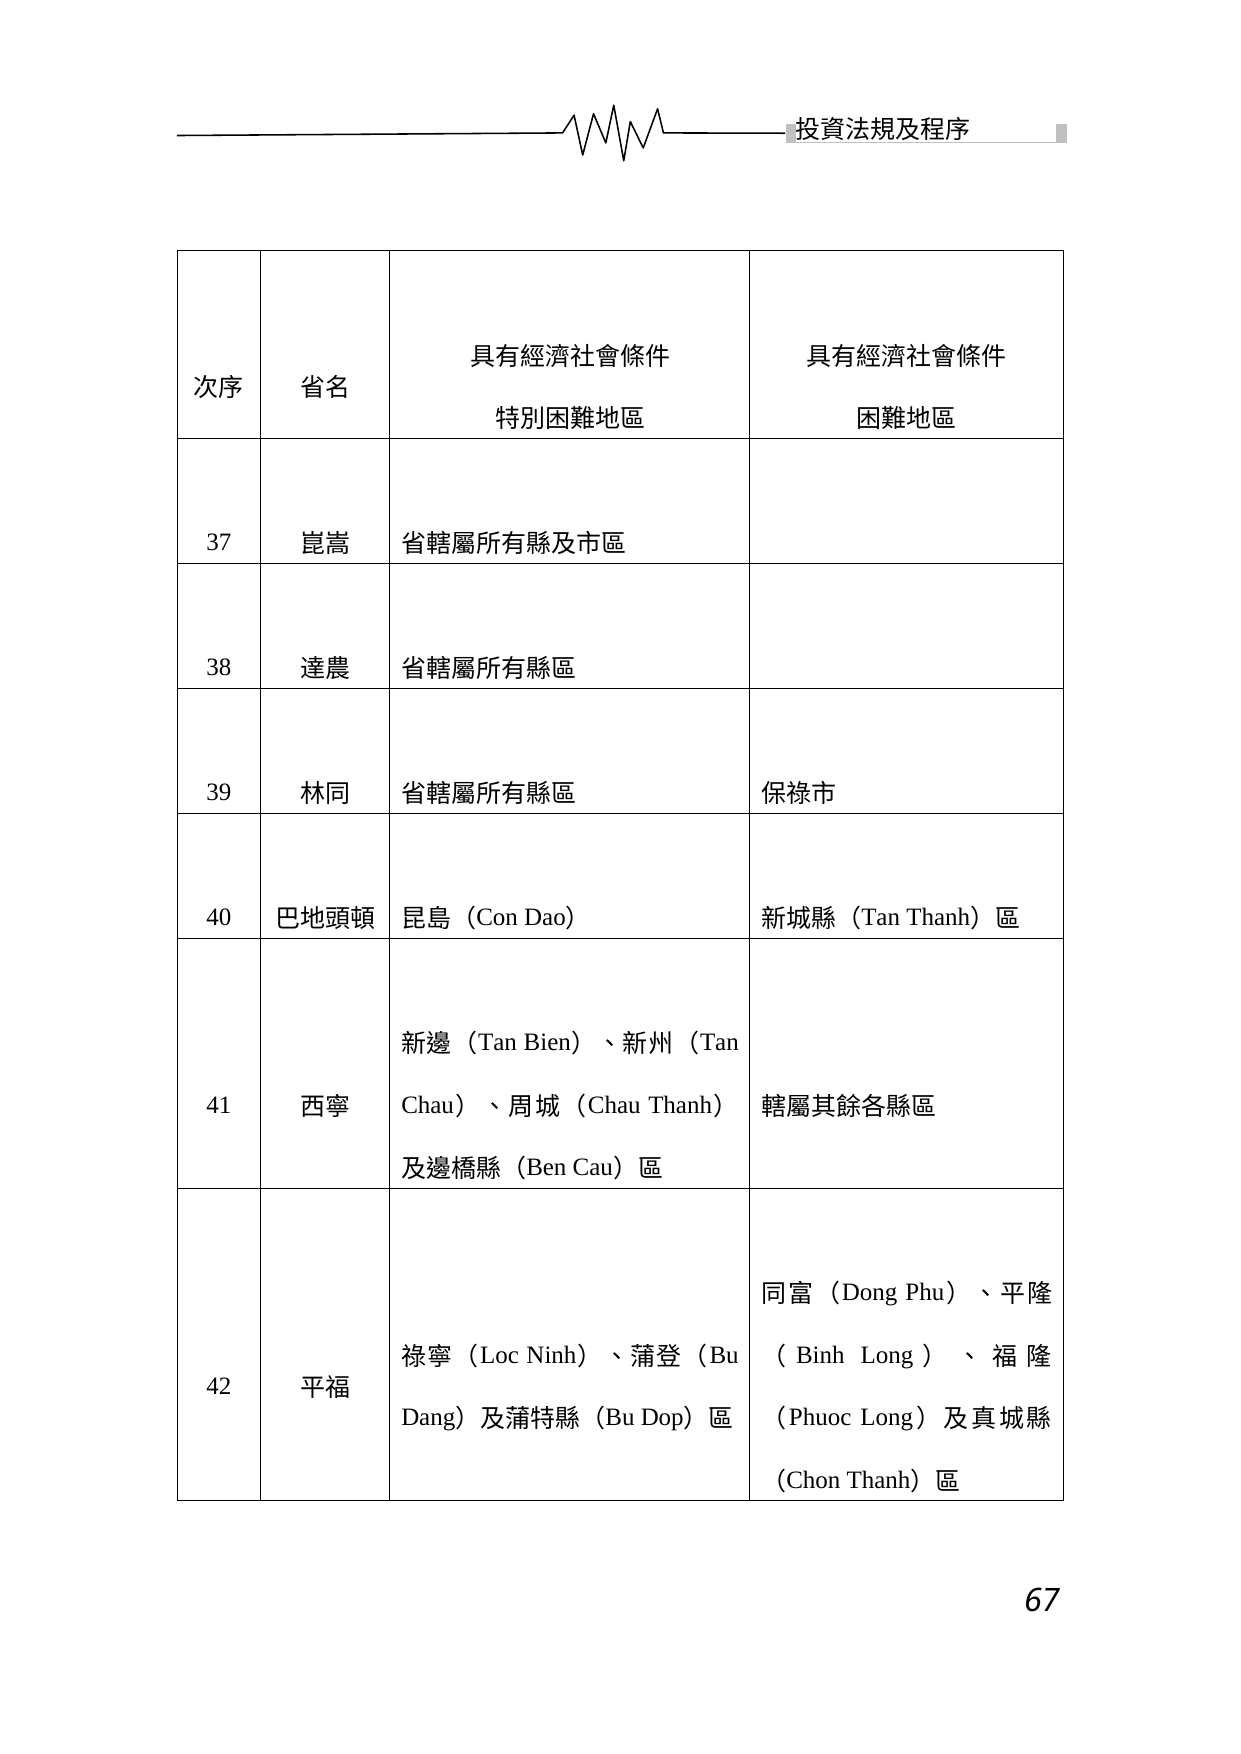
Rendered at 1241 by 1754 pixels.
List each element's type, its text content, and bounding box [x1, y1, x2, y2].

table_header 具有經濟社會條件 特別困難地區 [390, 251, 749, 438]
table_cell 省轄屬所有縣區 [390, 564, 749, 688]
table_cell 37 [178, 439, 260, 563]
table_cell [750, 439, 1063, 563]
table_cell 省轄屬所有縣區 [390, 689, 749, 813]
table_cell 40 [178, 814, 260, 938]
table_cell 祿寧（Loc Ninh）、蒲登（Bu Dang）及蒲特縣（Bu Dop）區 [390, 1189, 749, 1500]
table_cell 38 [178, 564, 260, 688]
table_cell 崑嵩 [261, 439, 389, 563]
table_cell 昆島（Con Dao） [390, 814, 749, 938]
table_header 次序 [178, 251, 260, 438]
table_cell 新城縣（Tan Thanh）區 [750, 814, 1063, 938]
table_header 具有經濟社會條件 困難地區 [750, 251, 1063, 438]
table_cell 39 [178, 689, 260, 813]
table_cell 平福 [261, 1189, 389, 1500]
table_cell 同富（Dong Phu）、平隆（Binh Long）、福隆（Phuoc Long）及真城縣（Chon Thanh）區 [750, 1189, 1063, 1500]
table_cell 保祿市 [750, 689, 1063, 813]
table_cell 新邊（Tan Bien）、新州（Tan Chau）、周城（Chau Thanh）及邊橋縣（Ben Cau）區 [390, 939, 749, 1188]
table_cell 省轄屬所有縣及市區 [390, 439, 749, 563]
table_cell 西寧 [261, 939, 389, 1188]
table_header 省名 [261, 251, 389, 438]
table_cell 巴地頭頓 [261, 814, 389, 938]
table_cell 41 [178, 939, 260, 1188]
table_cell [750, 564, 1063, 688]
table_cell 林同 [261, 689, 389, 813]
table_cell 達農 [261, 564, 389, 688]
table_cell 42 [178, 1189, 260, 1500]
table_cell 轄屬其餘各縣區 [750, 939, 1063, 1188]
